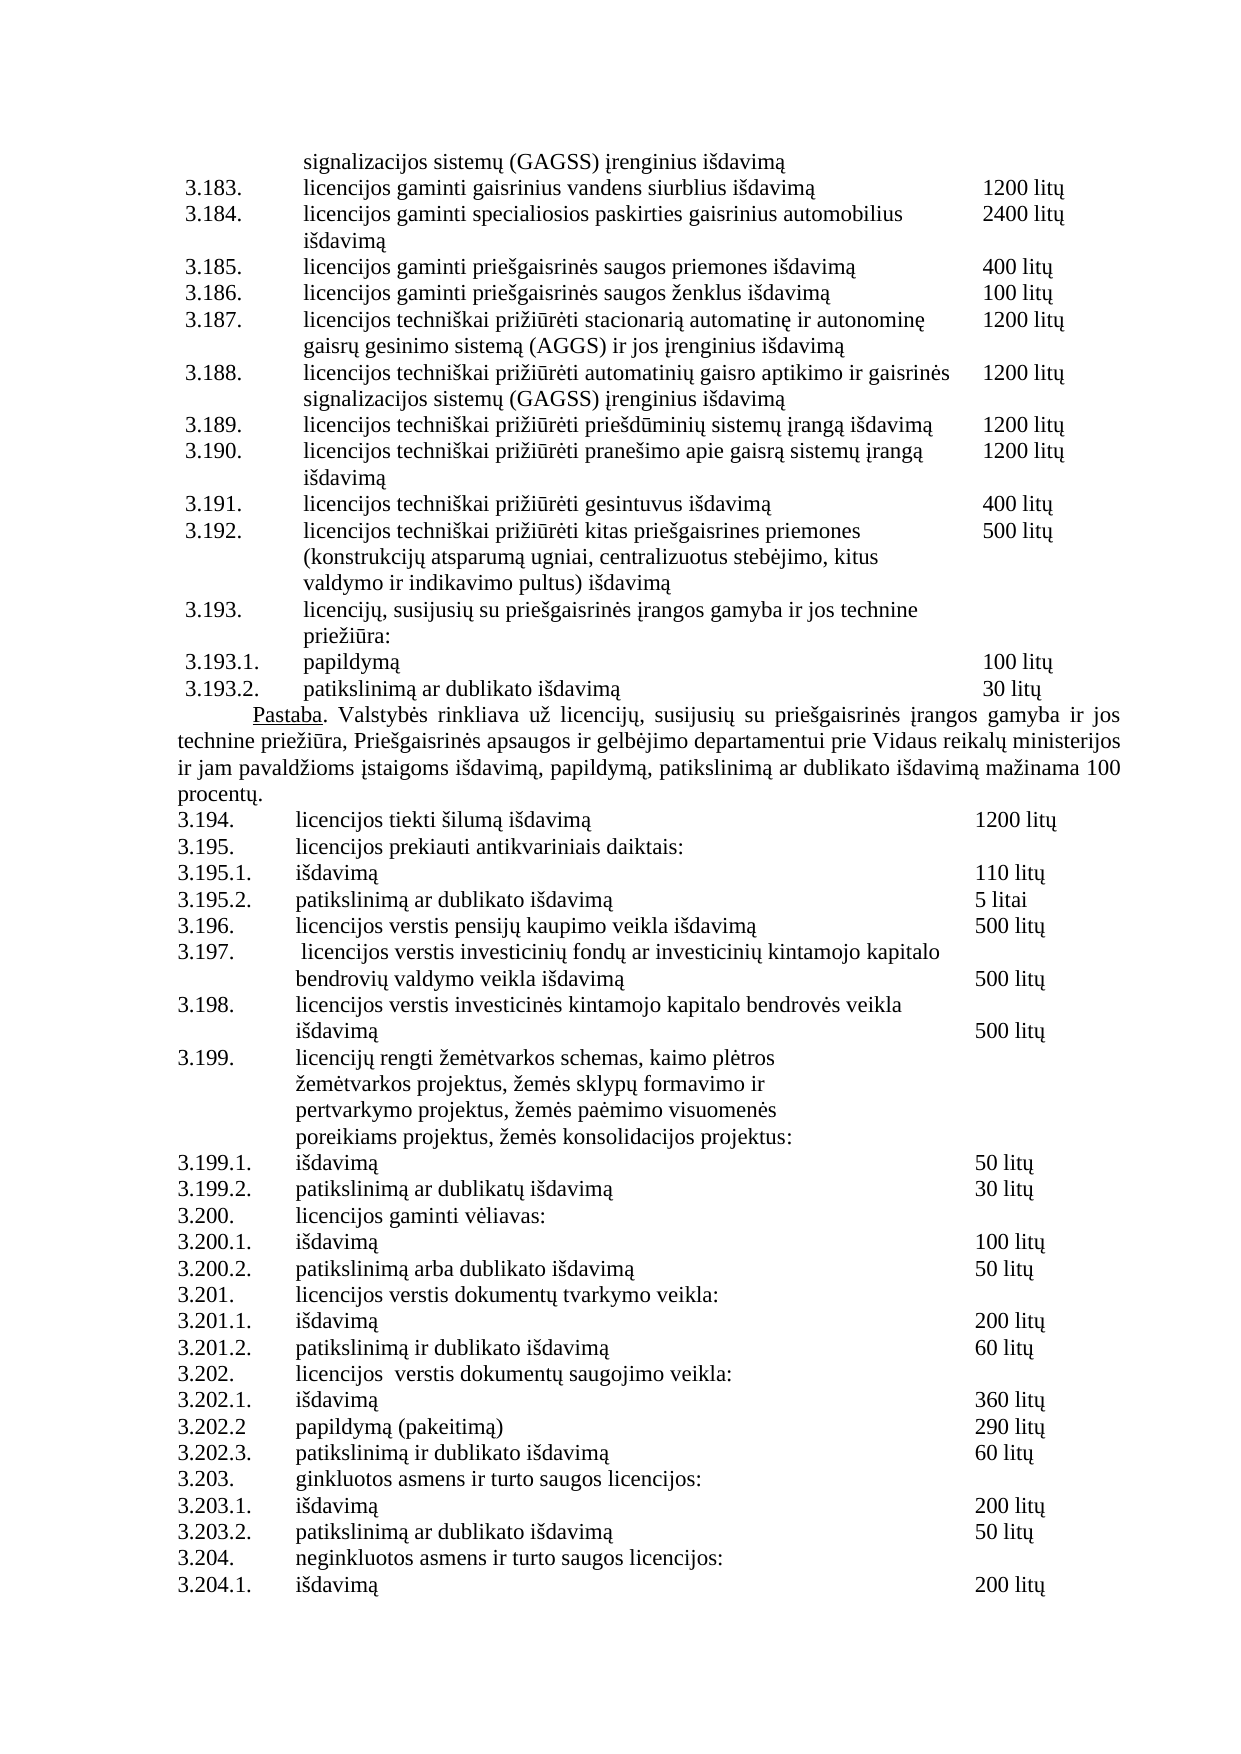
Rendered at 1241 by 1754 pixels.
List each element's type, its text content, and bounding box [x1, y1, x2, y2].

table_cell 30 litų [971, 675, 1144, 701]
table_cell 1200 litų [971, 306, 1144, 358]
text 3.202. licencijos verstis dokumentų saugojimo veikla: [177, 1360, 1122, 1386]
text bendrovių valdymo veikla išdavimą 500 litų [177, 965, 1107, 991]
table_cell [971, 148, 1144, 174]
table_cell licencijų, susijusių su priešgaisrinės įrangos gamyba ir jos technine priežiūra: [292, 596, 971, 648]
text 3.194. licencijos tiekti šilumą išdavimą 1200 litų [177, 807, 1122, 833]
text 3.195.1. išdavimą 110 litų [177, 859, 1122, 886]
text 3.200. licencijos gaminti vėliavas: [177, 1202, 1122, 1228]
table_cell licencijos gaminti gaisrinius vandens siurblius išdavimą [292, 174, 971, 200]
table_cell 3.189. [174, 411, 292, 438]
table_cell 1200 litų [971, 438, 1144, 490]
table_cell 400 litų [971, 490, 1144, 517]
table_cell licencijos techniškai prižiūrėti priešdūminių sistemų įrangą išdavimą [292, 411, 971, 438]
table_cell 3.183. [174, 174, 292, 200]
text 3.202.3. patikslinimą ir dublikato išdavimą 60 litų [177, 1439, 1122, 1465]
text 3.203. ginkluotos asmens ir turto saugos licencijos: [177, 1465, 1122, 1492]
table_cell 100 litų [971, 649, 1144, 675]
table_cell 400 litų [971, 253, 1144, 279]
text 3.202.2 papildymą (pakeitimą) 290 litų [177, 1413, 1122, 1439]
text 3.195.2. patikslinimą ar dublikato išdavimą 5 litai [177, 886, 1122, 912]
text 3.200.1. išdavimą 100 litų [177, 1228, 1122, 1254]
text 3.195. licencijos prekiauti antikvariniais daiktais: [177, 833, 1122, 859]
text 3.204.1. išdavimą 200 litų [177, 1571, 1122, 1597]
table_cell licencijos techniškai prižiūrėti pranešimo apie gaisrą sistemų įrangą išdavimą [292, 438, 971, 490]
text 3.201. licencijos verstis dokumentų tvarkymo veikla: [177, 1281, 1122, 1307]
text 3.200.2. patikslinimą arba dublikato išdavimą 50 litų [177, 1254, 1122, 1281]
table_cell licencijos gaminti priešgaisrinės saugos ženklus išdavimą [292, 280, 971, 306]
table_cell licencijos techniškai prižiūrėti stacionarią automatinę ir autonominę gaisrų gesinimo sistemą (AGGS) ir jos įrenginius išdavimą [292, 306, 971, 358]
table_cell 3.193. [174, 596, 292, 648]
table_cell 1200 litų [971, 174, 1144, 200]
table_cell licencijos gaminti priešgaisrinės saugos priemones išdavimą [292, 253, 971, 279]
text 3.204. neginkluotos asmens ir turto saugos licencijos: [177, 1544, 1122, 1571]
table_cell 3.192. [174, 517, 292, 596]
table_cell 3.191. [174, 490, 292, 517]
table_cell papildymą [292, 649, 971, 675]
table_cell 1200 litų [971, 359, 1144, 411]
text 3.199. licencijų rengti žemėtvarkos schemas, kaimo plėtros [177, 1044, 1122, 1070]
text žemėtvarkos projektus, žemės sklypų formavimo ir [192, 1070, 1122, 1096]
table_cell licencijos techniškai prižiūrėti kitas priešgaisrines priemones (konstrukcijų atsparumą ugniai, centralizuotus stebėjimo, kitus valdymo ir indikavimo pultus) išdavimą [292, 517, 971, 596]
table_cell licencijos techniškai prižiūrėti automatinių gaisro aptikimo ir gaisrinės signalizacijos sistemų (GAGSS) įrenginius išdavimą [292, 359, 971, 411]
text Pastaba. Valstybės rinkliava už licencijų, susijusių su priešgaisrinės įrangos gamyba ir jos technine priežiūra, Priešgaisrinės apsaugos ir gelbėjimo departamentui prie Vidaus reikalų ministerijos ir jam pavaldžioms įstaigoms išdavimą, papildymą, patikslinimą ar dublikato išdavimą mažinama 100 procentų. [177, 701, 1122, 807]
table_cell 3.193.2. [174, 675, 292, 701]
table_cell 100 litų [971, 280, 1144, 306]
text 3.196. licencijos verstis pensijų kaupimo veikla išdavimą 500 litų [177, 912, 1107, 938]
table_cell [971, 596, 1144, 648]
text išdavimą 500 litų [177, 1017, 1122, 1044]
table_cell licencijos gaminti specialiosios paskirties gaisrinius automobilius išdavimą [292, 200, 971, 253]
table_cell patikslinimą ar dublikato išdavimą [292, 675, 971, 701]
text 3.199.2. patikslinimą ar dublikatų išdavimą 30 litų [177, 1176, 1122, 1202]
table_cell 1200 litų [971, 411, 1144, 438]
table_cell signalizacijos sistemų (GAGSS) įrenginius išdavimą [292, 148, 971, 174]
table_cell [174, 148, 292, 174]
text 3.197. licencijos verstis investicinių fondų ar investicinių kintamojo kapitalo [177, 938, 974, 965]
table_cell 500 litų [971, 517, 1144, 596]
table_cell 3.186. [174, 280, 292, 306]
table_cell 3.188. [174, 359, 292, 411]
text 3.199.1. išdavimą 50 litų [177, 1149, 1122, 1176]
table_cell 3.193.1. [174, 649, 292, 675]
text 3.198. licencijos verstis investicinės kintamojo kapitalo bendrovės veikla [177, 991, 1122, 1017]
text 3.201.1. išdavimą 200 litų [177, 1307, 1122, 1334]
text pertvarkymo projektus, žemės paėmimo visuomenės [177, 1096, 1122, 1123]
table_cell 3.190. [174, 438, 292, 490]
table_cell 3.187. [174, 306, 292, 358]
table_cell licencijos techniškai prižiūrėti gesintuvus išdavimą [292, 490, 971, 517]
text 3.201.2. patikslinimą ir dublikato išdavimą 60 litų [177, 1334, 1122, 1360]
text 3.203.2. patikslinimą ar dublikato išdavimą 50 litų [177, 1518, 1122, 1544]
table_cell 3.185. [174, 253, 292, 279]
text 3.202.1. išdavimą 360 litų [177, 1386, 1122, 1413]
table_cell 2400 litų [971, 200, 1144, 253]
table_cell 3.184. [174, 200, 292, 253]
text 3.203.1. išdavimą 200 litų [177, 1492, 1122, 1518]
text poreikiams projektus, žemės konsolidacijos projektus: [177, 1123, 1122, 1149]
